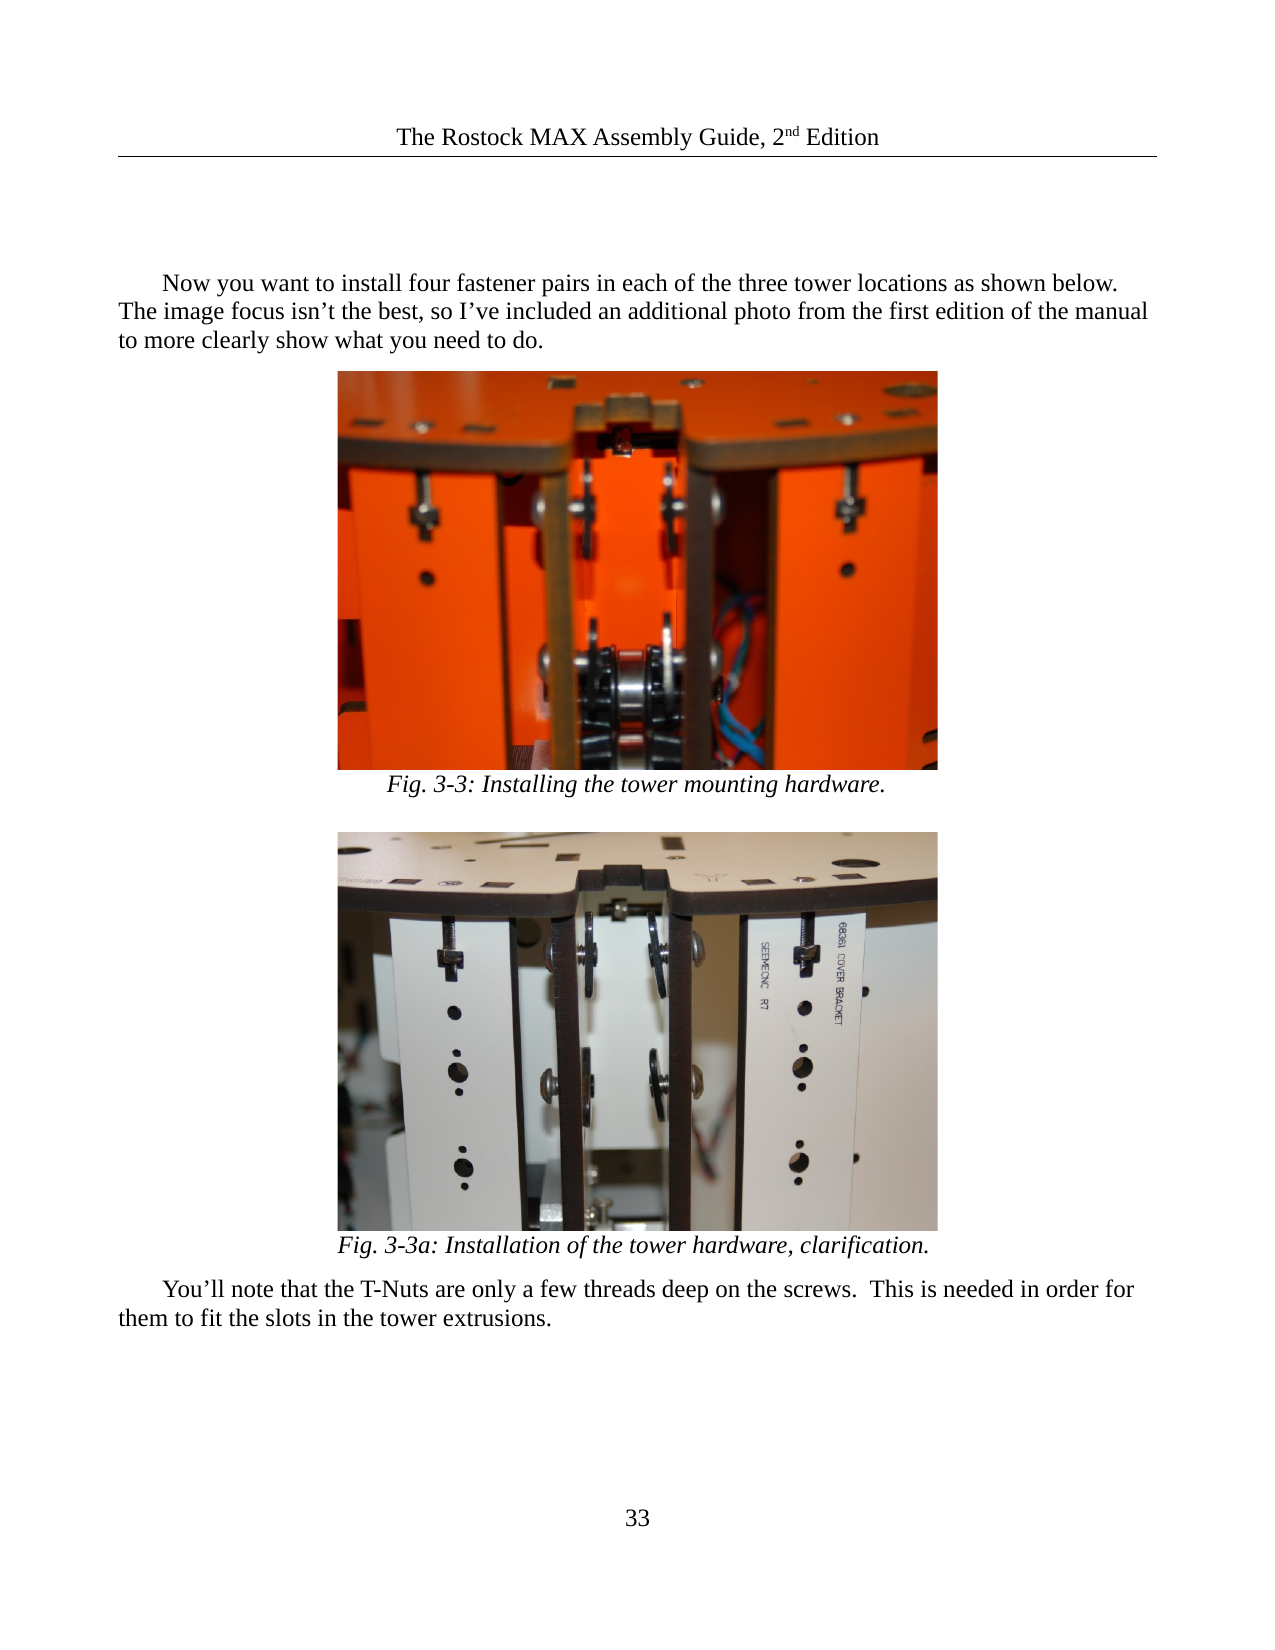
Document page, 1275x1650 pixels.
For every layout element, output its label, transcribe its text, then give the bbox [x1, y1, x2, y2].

text Now you want to install four fastener pairs in each of the three tower locations as shown below. The image focus isn’t the best, so I’ve included an additional photo from the first edition of the manual to more clearly show what you need to do. [118, 268, 1157, 354]
picture [337, 371, 938, 770]
picture [337, 832, 938, 1231]
text You’ll note that the T-Nuts are only a few threads deep on the screws. This is needed in order for them to fit the slots in the tower extrusions. [118, 1274, 1157, 1331]
text Fig. 3-3: Installing the tower mounting hardware. [337, 770, 937, 798]
text Fig. 3-3a: Installation of the tower hardware, clarification. [337, 1231, 937, 1259]
